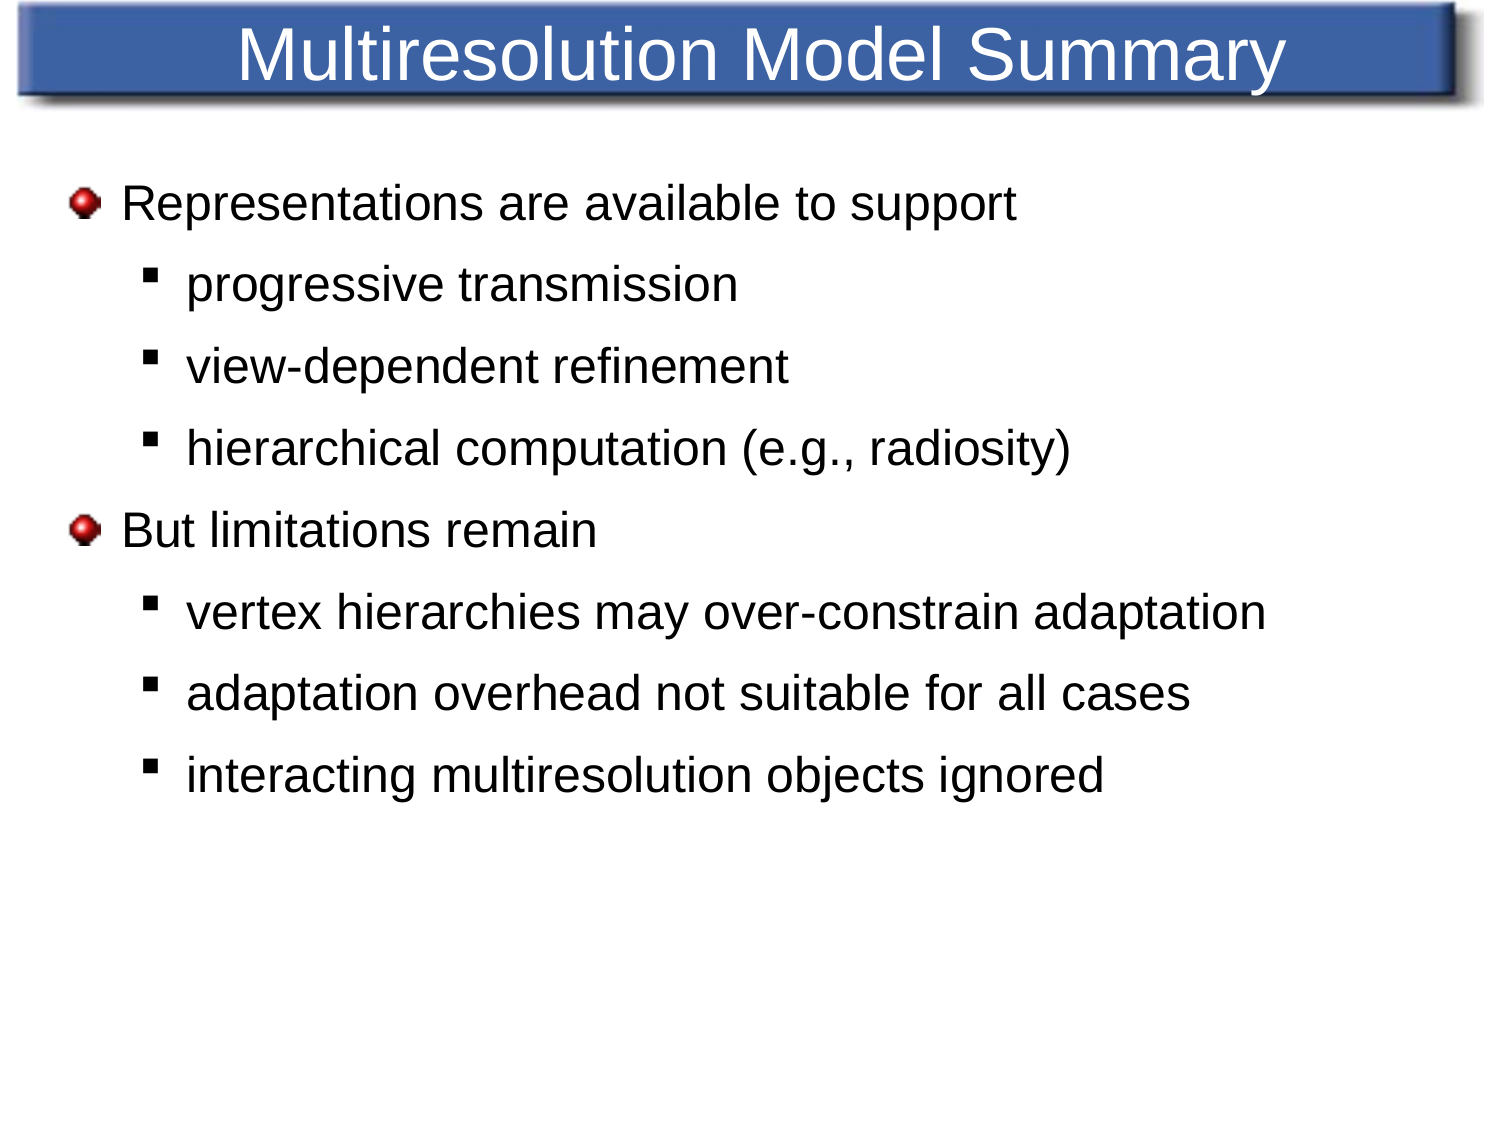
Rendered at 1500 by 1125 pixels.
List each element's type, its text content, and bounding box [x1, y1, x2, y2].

title Multiresolution Model Summary [24, 0, 1500, 103]
picture [16, 0, 1484, 113]
list Representations are available to support progressive transmission view-dependent refinement hierarchical computation (e.g., radiosity) But limitations remain vertex hierarchies may over-constrain adaptation adaptation overhead not suitable for all cases interacting multiresolution objects ignored [50, 162, 1463, 1088]
